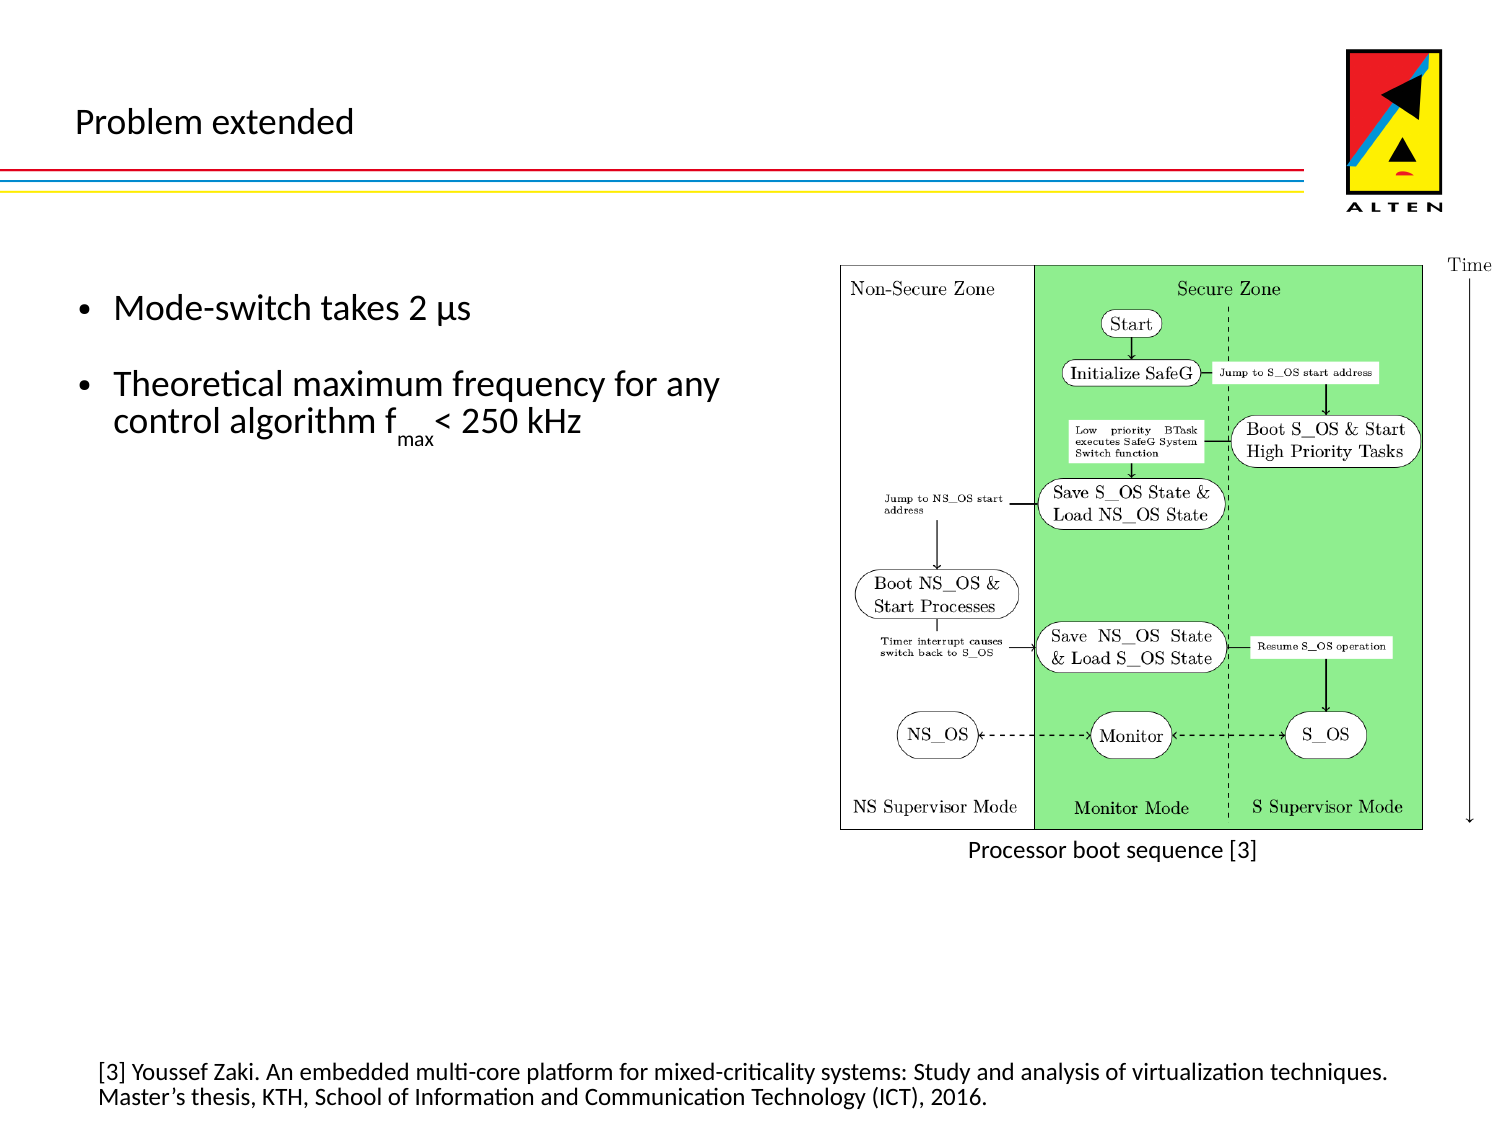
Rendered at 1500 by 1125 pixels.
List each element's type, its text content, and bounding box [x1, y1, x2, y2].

text_box [3] Youssef Zaki. An embedded multi-core platform for mixed-criticality systems: Study and analysis of virtualization techniques. Master’s thesis, KTH, School of Information and Communication Technology (ICT), 2016. [83, 1054, 1417, 1125]
picture [0, 169, 75, 179]
text_box Mode-switch takes 2 μs Theoretical maximum frequency for any control algorithm fmax< 250 kHz [63, 285, 799, 672]
picture [834, 250, 1500, 838]
text_box Processor boot sequence [3] [953, 832, 1303, 876]
title Problem extended [75, 31, 1306, 219]
picture [0, 183, 75, 193]
